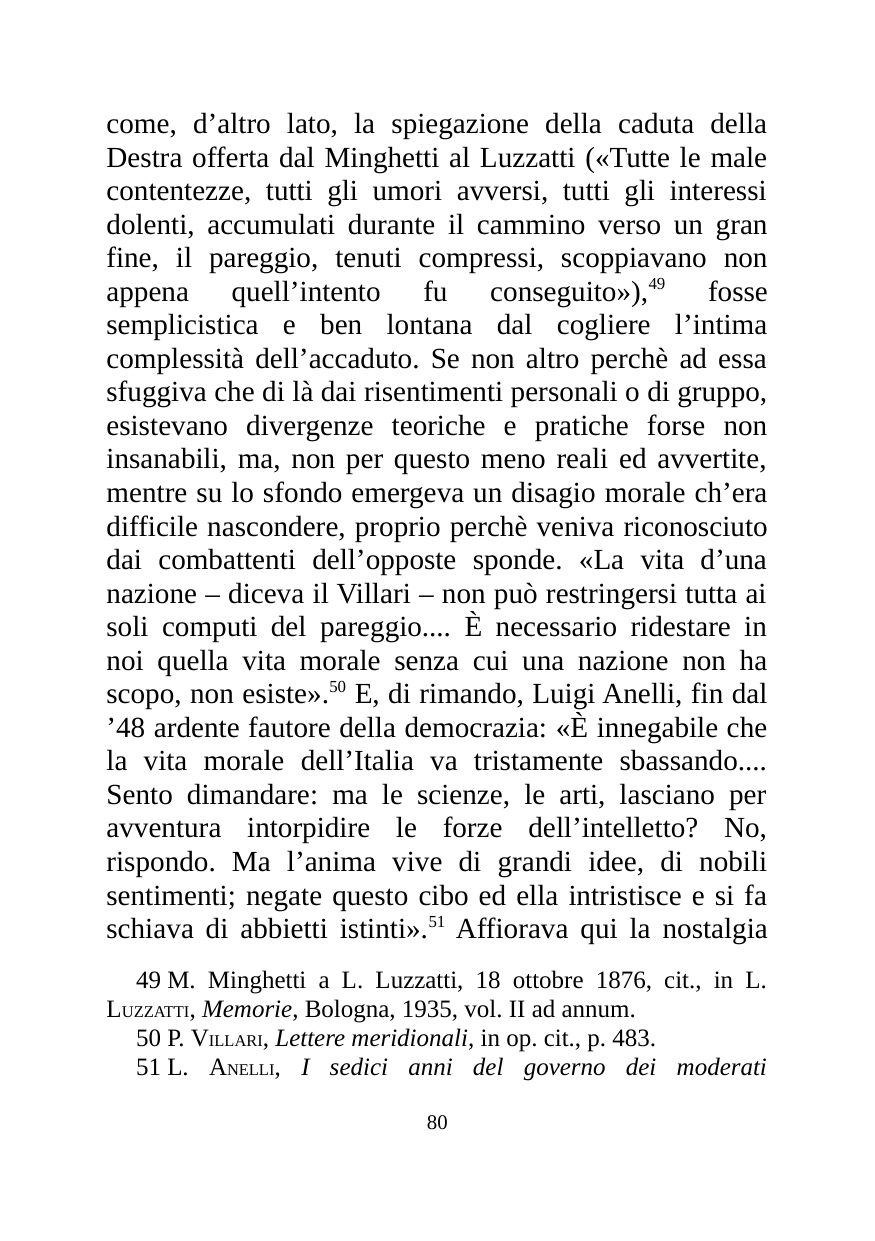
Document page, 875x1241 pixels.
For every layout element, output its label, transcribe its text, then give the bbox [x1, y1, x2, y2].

text M. Minghetti a L. Luzzatti, 18 ottobre 1876, cit., in L. Luzzatti, Memorie, Bologna, 1935, vol. II ad annum. [106, 965, 768, 1023]
text come, d’altro lato, la spiegazione della caduta della Destra offerta dal Minghetti al Luzzatti («Tutte le male contentezze, tutti gli umori avversi, tutti gli interessi dolenti, accumulati durante il cammino verso un gran fine, il pareggio, tenuti compressi, scoppiavano non appena quell’intento fu conseguito»), fosse semplicistica e ben lontana dal cogliere l’intima complessità dell’accaduto. Se non altro perchè ad essa sfuggiva che di là dai risentimenti personali o di gruppo, esistevano divergenze teoriche e pratiche forse non insanabili, ma, non per questo meno reali ed avvertite, mentre su lo sfondo emergeva un disagio morale ch’era difficile nascondere, proprio perchè veniva riconosciuto dai combattenti dell’opposte sponde. «La vita d’una nazione – diceva il Villari – non può restringersi tutta ai soli computi del pareggio.... È necessario ridestare in noi quella vita morale senza cui una nazione non ha scopo, non esiste». E, di rimando, Luigi Anelli, fin dal ’48 ardente fautore della democrazia: «È innegabile che la vita morale dell’Italia va tristamente sbassando.... Sento dimandare: ma le scienze, le arti, lasciano per avventura intorpidire le forze dell’intelletto? No, rispondo. Ma l’anima vive di grandi idee, di nobili sentimenti; negate questo cibo ed ella intristisce e si fa schiava di abbietti istinti». Affiorava qui la nostalgia [106, 106, 768, 945]
text P. Villari, Lettere meridionali, in op. cit., p. 483. [106, 1023, 768, 1052]
text L. Anelli, I sedici anni del governo dei moderati [106, 1052, 768, 1080]
